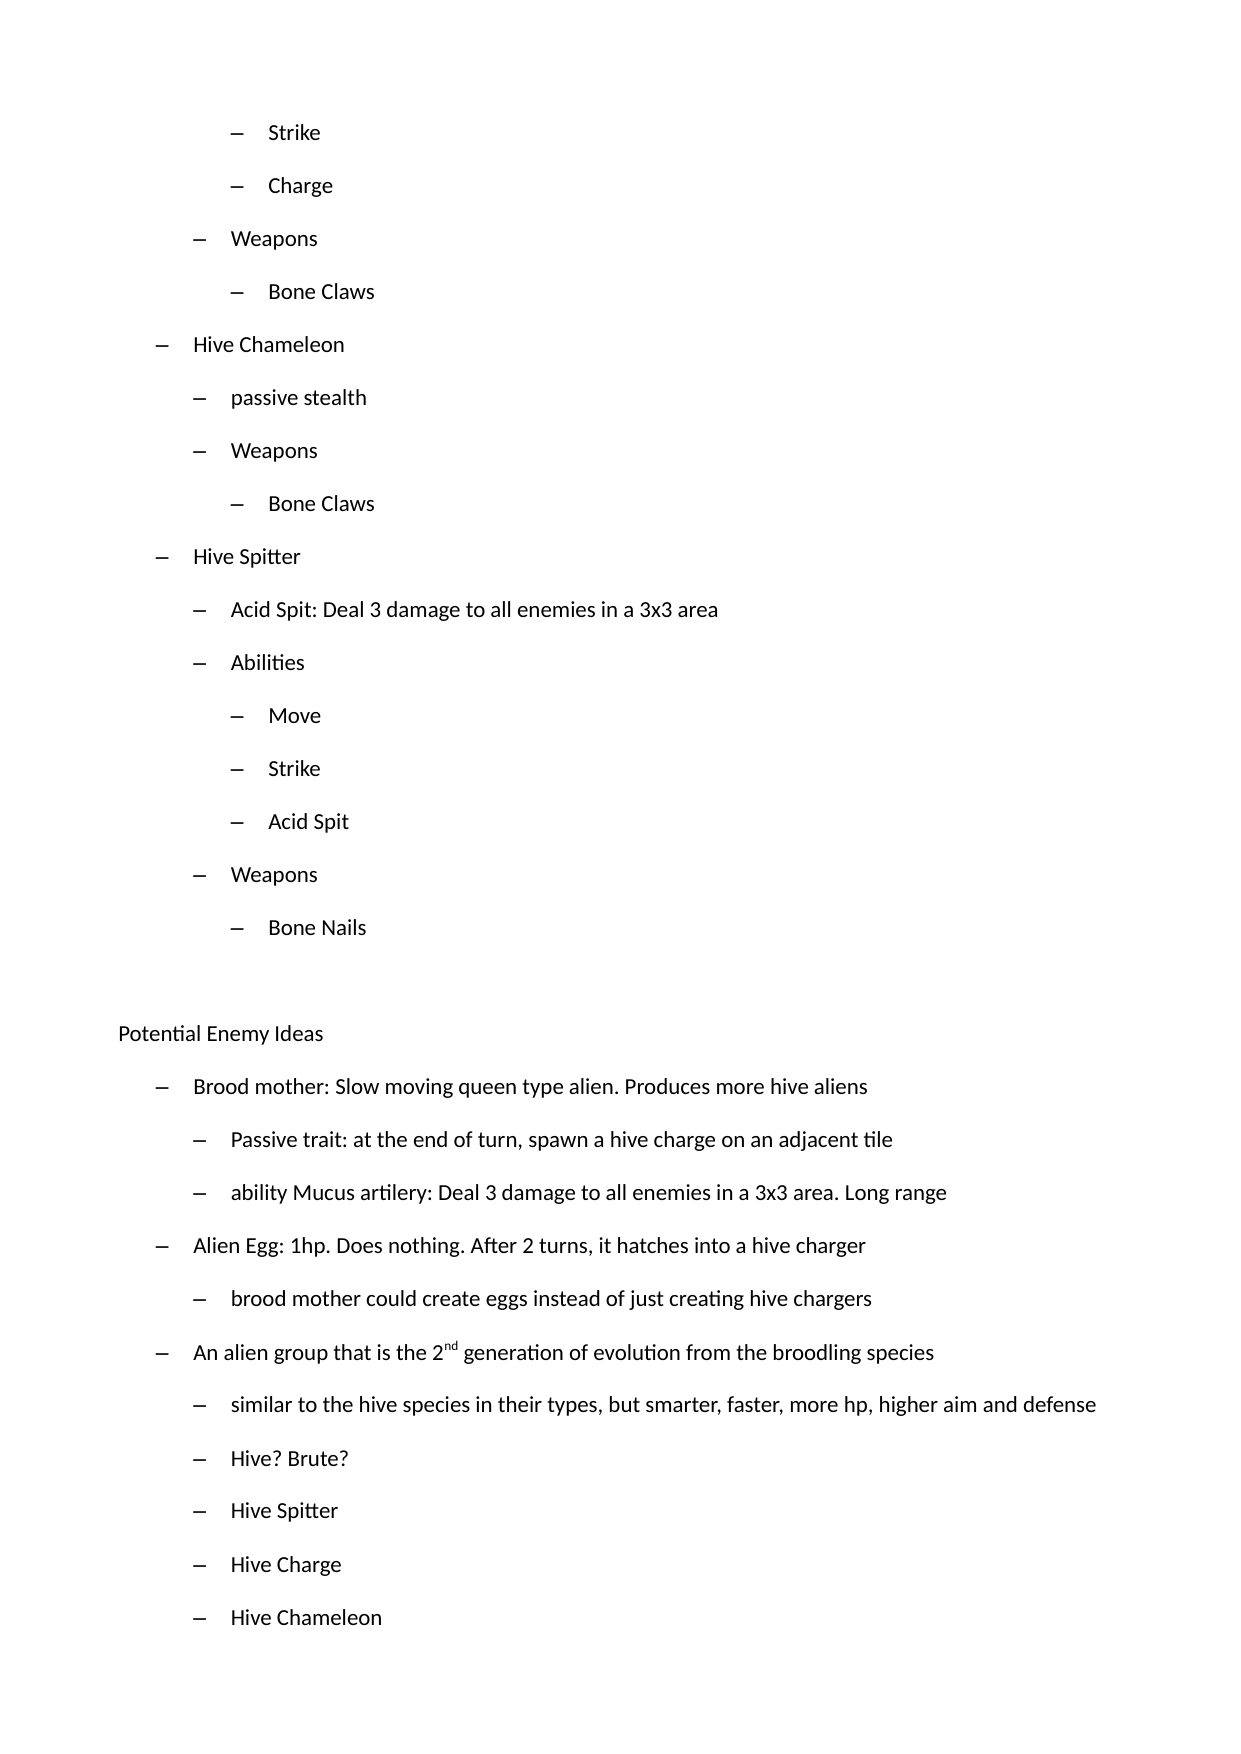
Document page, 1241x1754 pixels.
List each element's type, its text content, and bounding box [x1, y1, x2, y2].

list Bone Nails [231, 913, 1122, 941]
list Hive Charge [193, 1550, 1122, 1578]
list Acid Spit [231, 807, 1122, 835]
text Potential Enemy Ideas [118, 1019, 1122, 1047]
list similar to the hive species in their types, but smarter, faster, more hp, higher aim and defense [193, 1391, 1122, 1419]
list passive stealth [193, 383, 1122, 411]
list Hive? Brute? [193, 1444, 1122, 1472]
list Weapons [193, 436, 1122, 464]
list Hive Chameleon [193, 1603, 1122, 1631]
list brood mother could create eggs instead of just creating hive chargers [193, 1284, 1122, 1313]
list Move [231, 701, 1122, 729]
list Abilities [193, 648, 1122, 676]
list Strike [231, 118, 1122, 146]
list Hive Spitter [156, 542, 1122, 570]
list Charge [231, 171, 1122, 199]
list Weapons [193, 224, 1122, 252]
list An alien group that is the 2nd generation of evolution from the broodling species [156, 1338, 1122, 1366]
list Alien Egg: 1hp. Does nothing. After 2 turns, it hatches into a hive charger [156, 1232, 1122, 1259]
list Weapons [193, 860, 1122, 888]
list Acid Spit: Deal 3 damage to all enemies in a 3x3 area [193, 595, 1122, 623]
list Hive Spitter [193, 1497, 1122, 1525]
list Brood mother: Slow moving queen type alien. Produces more hive aliens [156, 1072, 1122, 1101]
list Strike [231, 754, 1122, 782]
list ability Mucus artilery: Deal 3 damage to all enemies in a 3x3 area. Long range [193, 1178, 1122, 1207]
list Hive Chameleon [156, 330, 1122, 358]
list Bone Claws [231, 489, 1122, 517]
list Bone Claws [231, 277, 1122, 305]
list Passive trait: at the end of turn, spawn a hive charge on an adjacent tile [193, 1126, 1122, 1153]
